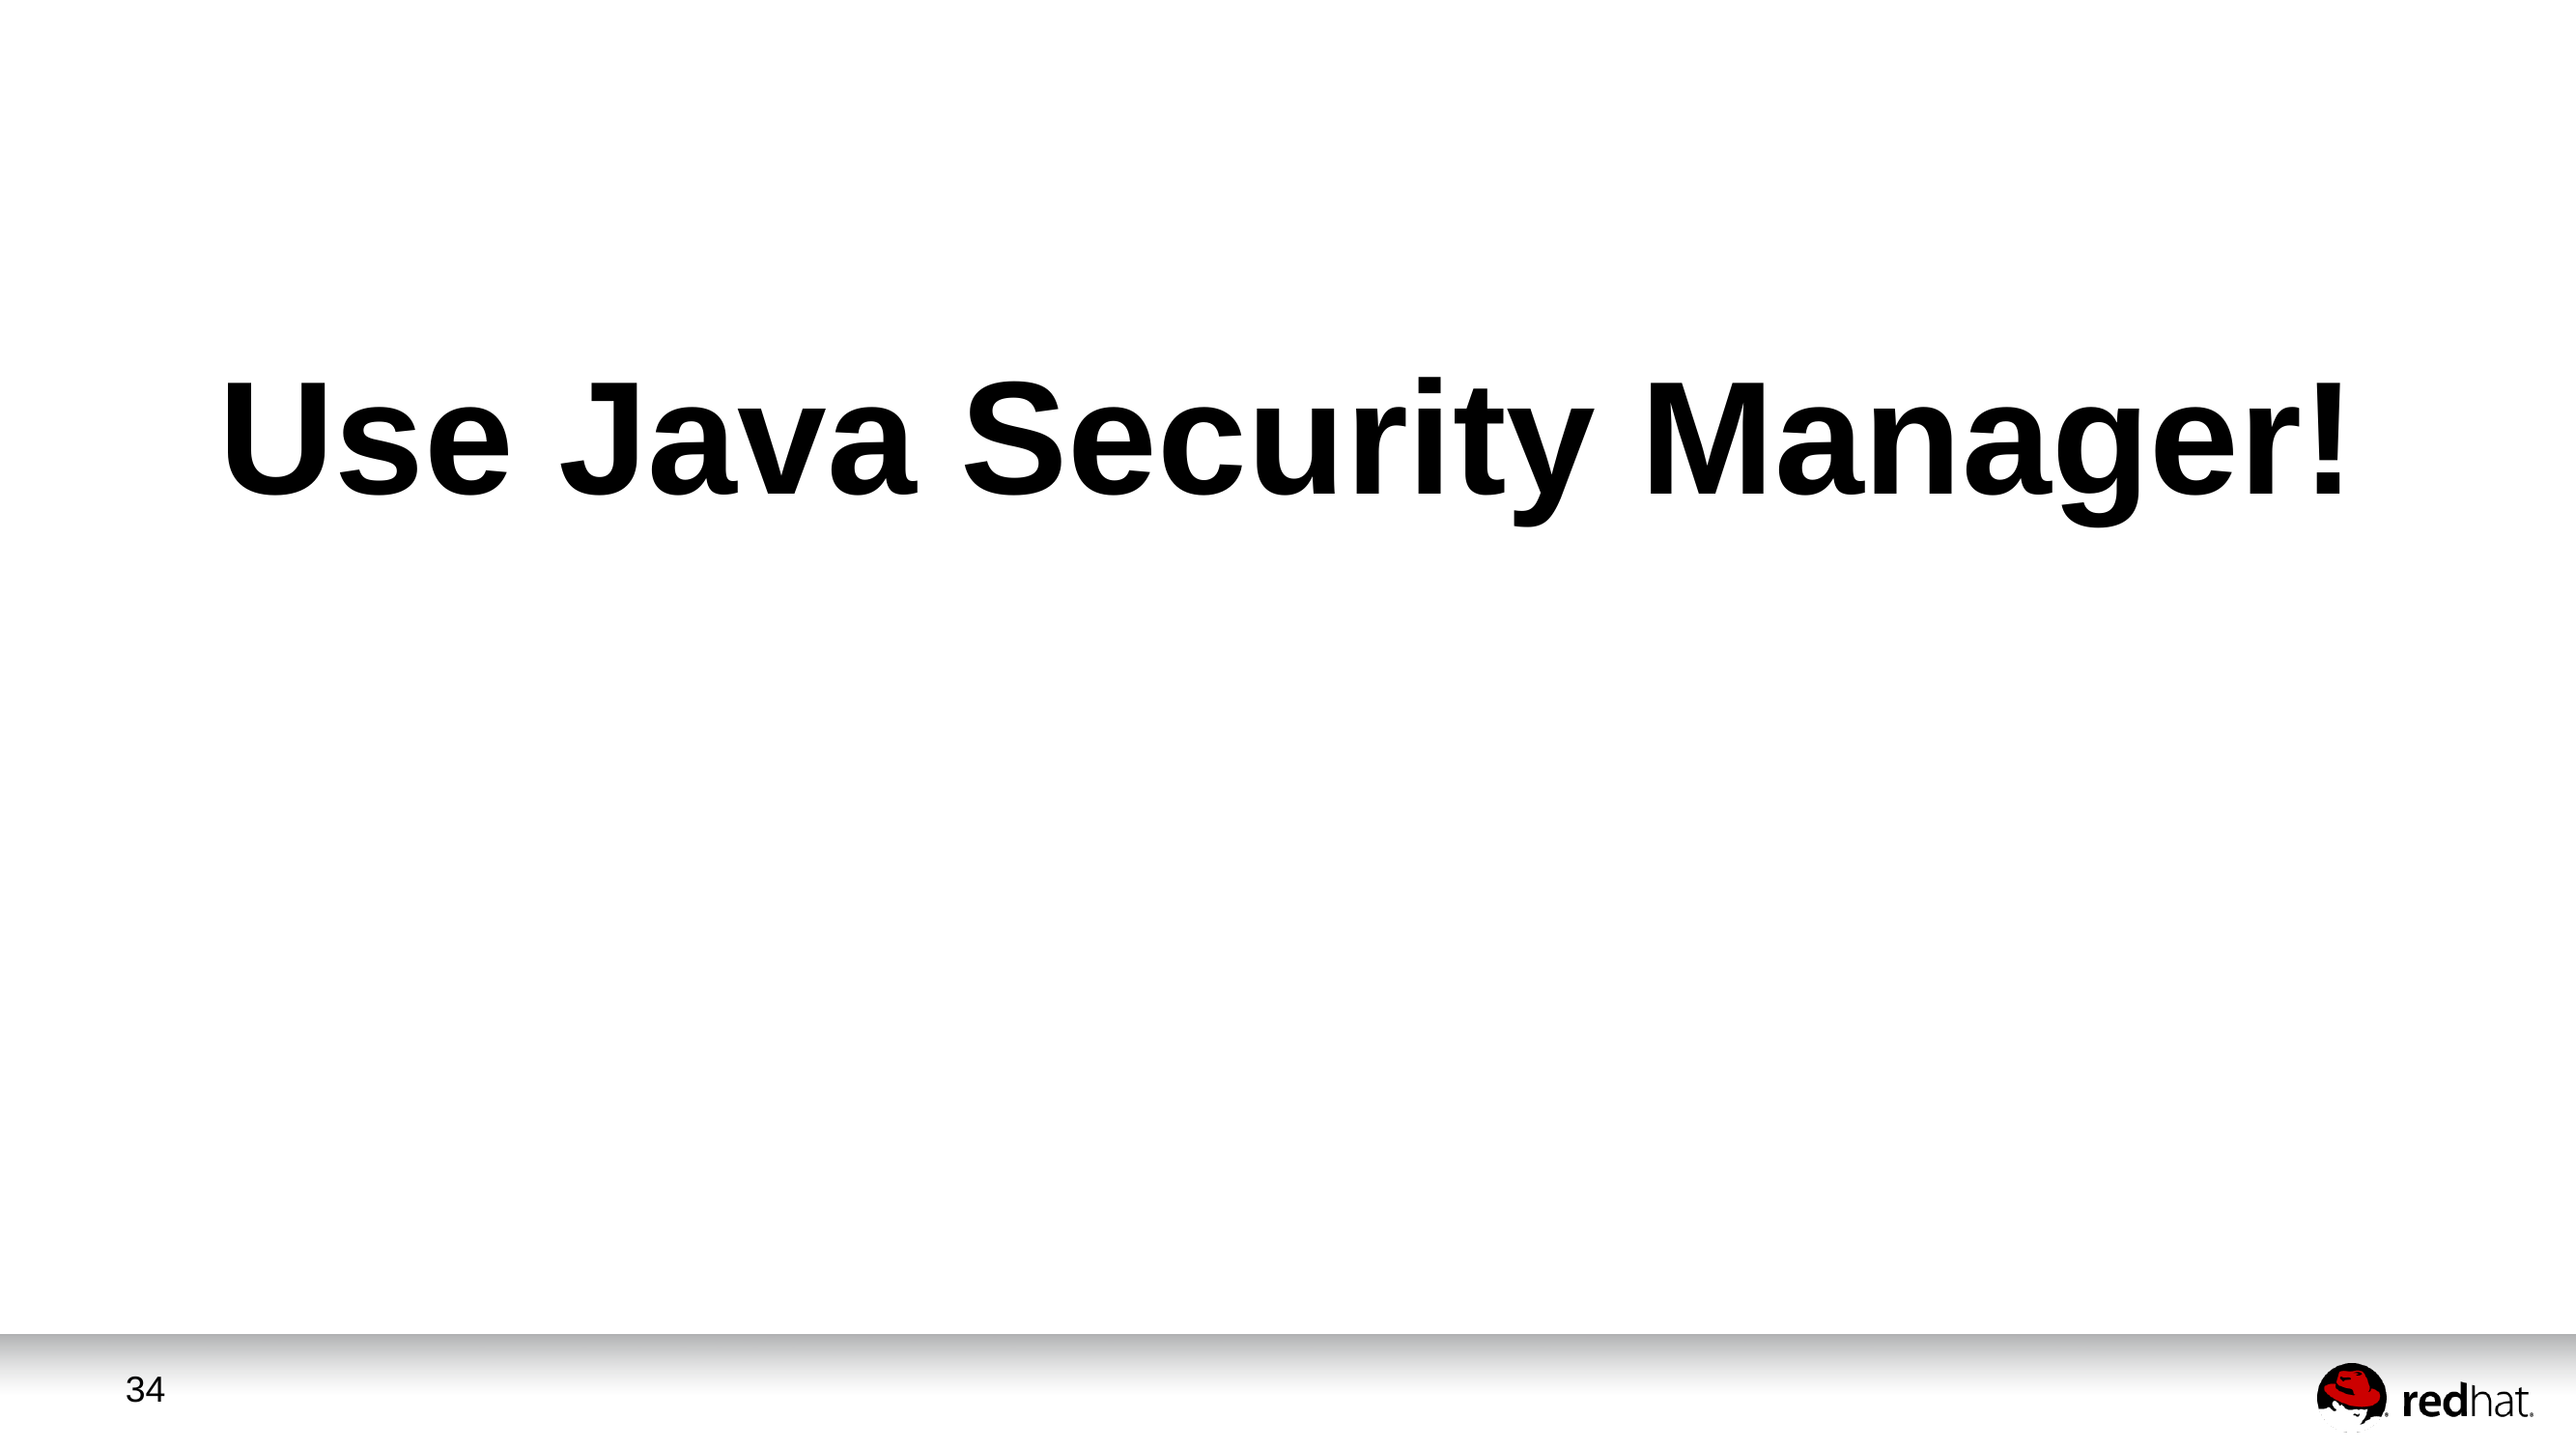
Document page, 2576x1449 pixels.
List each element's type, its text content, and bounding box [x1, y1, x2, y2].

subtitle Use Java Security Manager! [128, 57, 2448, 1179]
picture [0, 1334, 2576, 1445]
